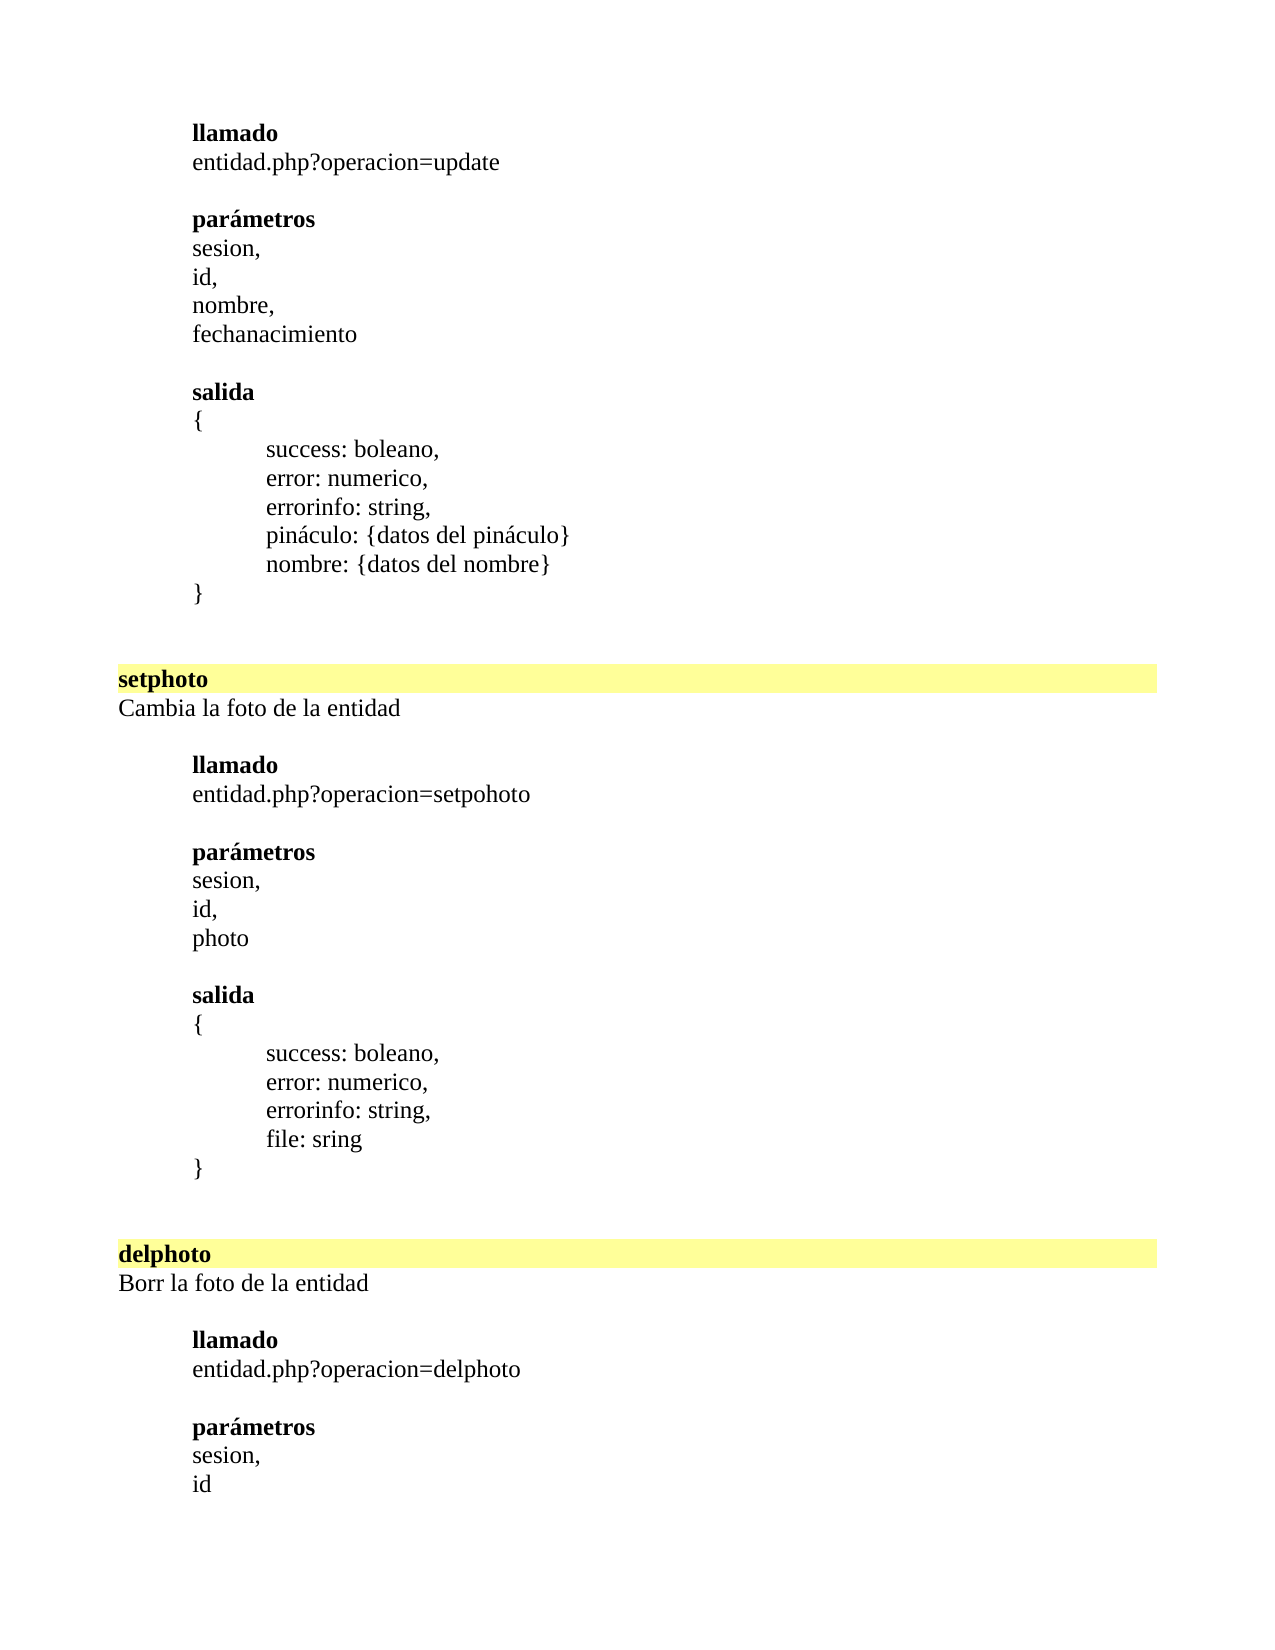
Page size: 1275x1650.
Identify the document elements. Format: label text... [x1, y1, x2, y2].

text parámetros [192, 837, 1157, 866]
text llamado [192, 118, 1157, 147]
text Borr la foto de la entidad [118, 1268, 1157, 1297]
text Cambia la foto de la entidad [118, 693, 1157, 722]
text entidad.php?operacion=delphoto [192, 1354, 1157, 1383]
text error: numerico, [192, 1067, 1157, 1096]
text salida [192, 981, 1157, 1009]
text llamado [192, 1326, 1157, 1354]
text fechanacimiento [192, 319, 1157, 348]
text photo [192, 923, 1157, 952]
text nombre, [192, 291, 1157, 319]
text salida [192, 377, 1157, 406]
text id, [192, 262, 1157, 291]
text llamado [192, 751, 1157, 779]
text { [192, 406, 1157, 434]
text entidad.php?operacion=update [192, 147, 1157, 176]
text error: numerico, [192, 463, 1157, 492]
text delphoto [118, 1239, 1157, 1268]
text } [192, 578, 1157, 607]
text success: boleano, [192, 1038, 1157, 1067]
text sesion, [192, 1441, 1157, 1469]
text setphoto [118, 664, 1157, 693]
text file: sring [192, 1124, 1157, 1153]
text errorinfo: string, [192, 492, 1157, 521]
text errorinfo: string, [192, 1096, 1157, 1124]
text id, [192, 894, 1157, 923]
text sesion, [192, 233, 1157, 262]
text nombre: {datos del nombre} [192, 549, 1157, 578]
text parámetros [192, 1412, 1157, 1441]
text sesion, [192, 866, 1157, 894]
text } [192, 1153, 1157, 1182]
text { [192, 1009, 1157, 1038]
text entidad.php?operacion=setpohoto [192, 779, 1157, 808]
text parámetros [192, 204, 1157, 233]
text id [192, 1469, 1157, 1498]
text success: boleano, [192, 434, 1157, 463]
text pináculo: {datos del pináculo} [192, 521, 1157, 549]
